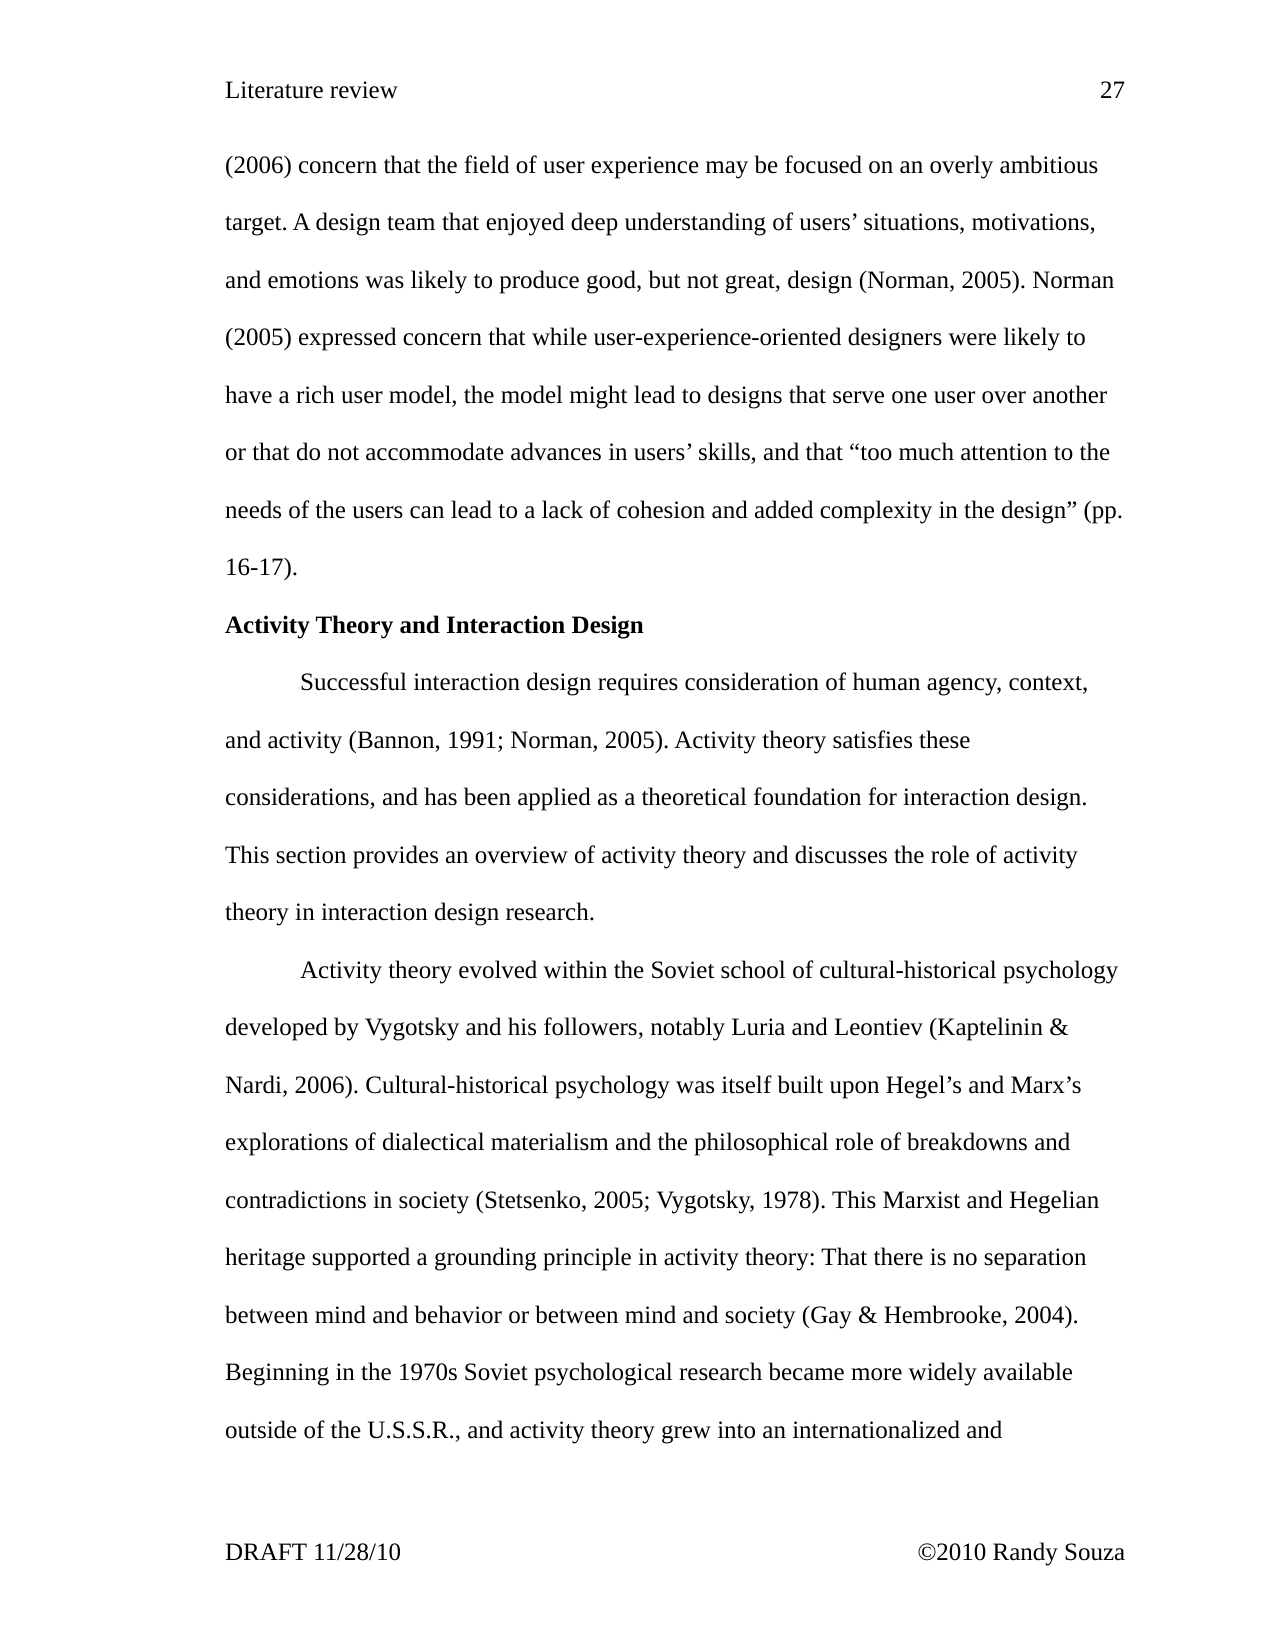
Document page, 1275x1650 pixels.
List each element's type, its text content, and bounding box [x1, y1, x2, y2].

text (2006) concern that the field of user experience may be focused on an overly ambitious target. A design team that enjoyed deep understanding of users’ situations, motivations, and emotions was likely to produce good, but not great, design (Norman, 2005). Norman (2005) expressed concern that while user-experience-oriented designers were likely to have a rich user model, the model might lead to designs that serve one user over another or that do not accommodate advances in users’ skills, and that “too much attention to the needs of the users can lead to a lack of cohesion and added complexity in the design” (pp. 16-17). [225, 150, 1125, 581]
text Successful interaction design requires consideration of human agency, context, and activity (Bannon, 1991; Norman, 2005). Activity theory satisfies these considerations, and has been applied as a theoretical foundation for interaction design. This section provides an overview of activity theory and discusses the role of activity theory in interaction design research. [225, 667, 1125, 926]
text Activity theory evolved within the Soviet school of cultural-historical psychology developed by Vygotsky and his followers, notably Luria and Leontiev (Kaptelinin & Nardi, 2006). Cultural-historical psychology was itself built upon Hegel’s and Marx’s explorations of dialectical materialism and the philosophical role of breakdowns and contradictions in society (Stetsenko, 2005; Vygotsky, 1978). This Marxist and Hegelian heritage supported a grounding principle in activity theory: That there is no separation between mind and behavior or between mind and society (Gay & Hembrooke, 2004). Beginning in the 1970s Soviet psychological research became more widely available outside of the U.S.S.R., and activity theory grew into an internationalized and [225, 955, 1125, 1444]
subtitle Activity Theory and Interaction Design [225, 610, 1125, 639]
